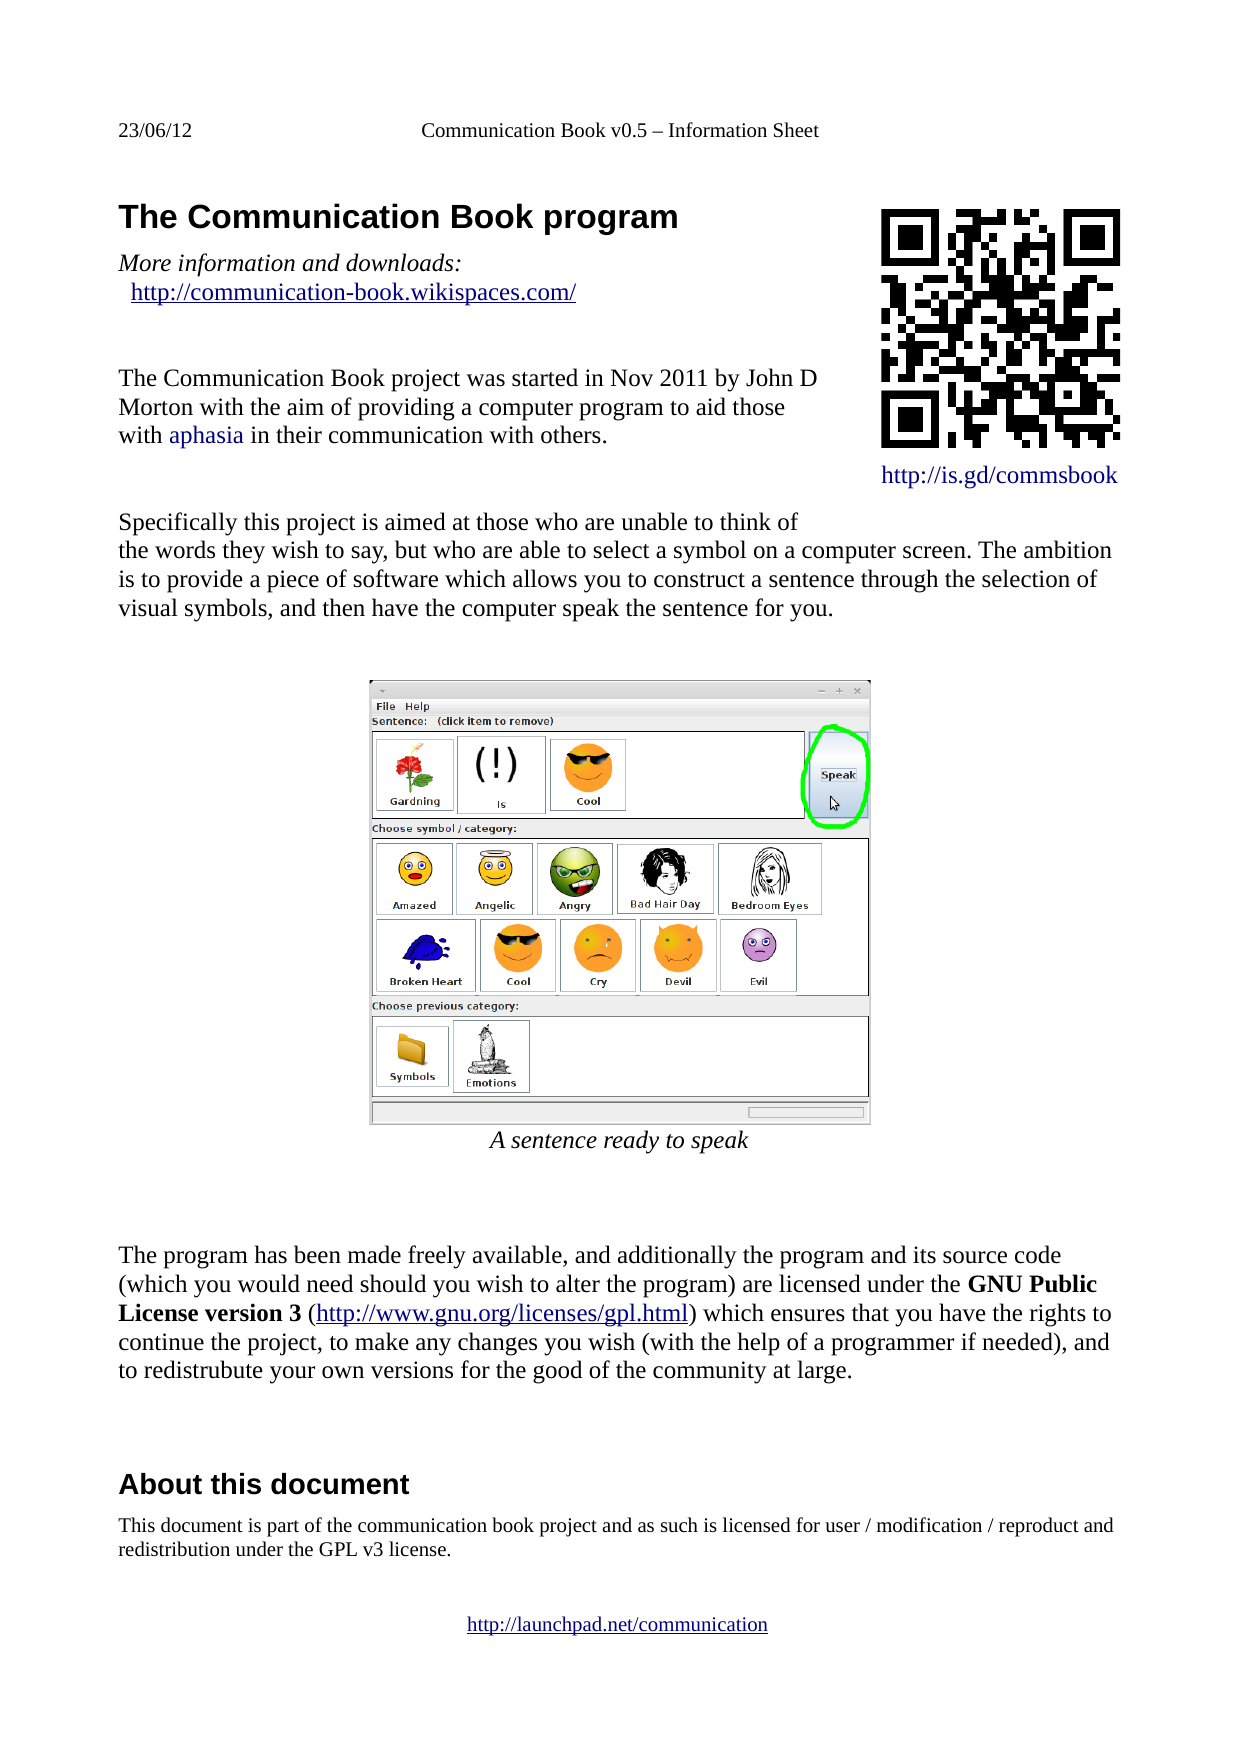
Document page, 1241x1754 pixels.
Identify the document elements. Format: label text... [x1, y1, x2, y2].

text http://is.gd/commsbook [881, 448, 1120, 488]
subtitle [881, 488, 1120, 495]
subtitle About this document [118, 1467, 1122, 1500]
picture [881, 209, 1121, 448]
text More information and downloads: http://communication-book.wikispaces.com/ [118, 248, 881, 305]
text The program has been made freely available, and additionally the program and its source code (which you would need should you wish to alter the program) are licensed under the GNU Public License version 3 (http://www.gnu.org/licenses/gpl.html) which ensures that you have the rights to continue the project, to make any changes you wish (with the help of a programmer if needed), and to redistrubute your own versions for the good of the community at large. [118, 1241, 1122, 1384]
text A sentence ready to speak [369, 1125, 871, 1154]
subtitle The Communication Book program [118, 197, 1122, 235]
text This document is part of the communication book project and as such is licensed for user / modification / reproduct and redistribution under the GPL v3 license. [118, 1513, 1122, 1561]
picture [369, 680, 871, 1125]
text The Communication Book project was started in Nov 2011 by John D Morton with the aim of providing a computer program to aid those with aphasia in their communication with others. [118, 363, 881, 449]
text Specifically this project is aimed at those who are unable to think of the words they wish to say, but who are able to select a symbol on a computer screen. The ambition is to provide a piece of software which allows you to construct a sentence through the selection of visual symbols, and then have the computer speak the sentence for you. [118, 507, 1122, 622]
